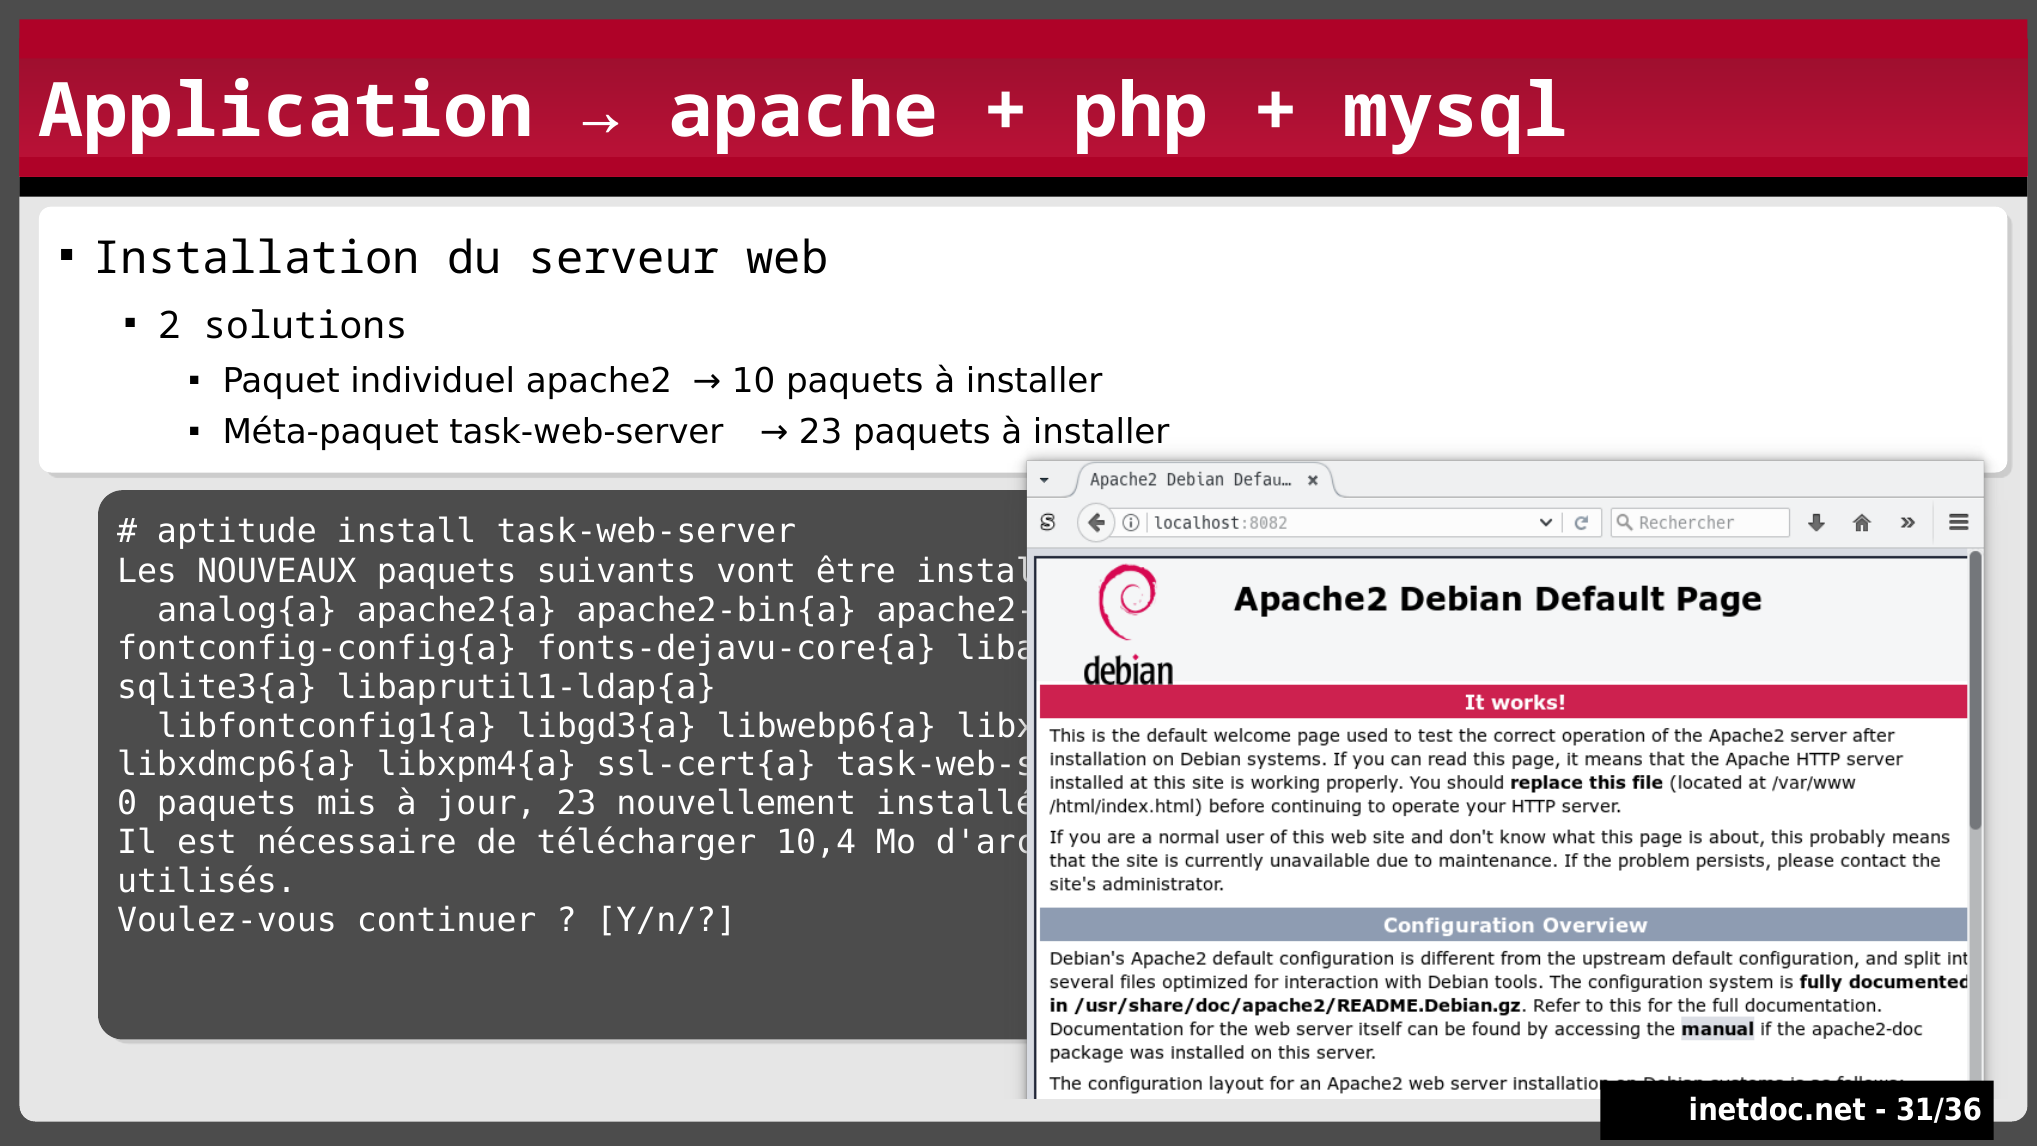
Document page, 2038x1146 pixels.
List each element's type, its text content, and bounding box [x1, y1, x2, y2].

text_box # aptitude install task-web-server Les NOUVEAUX paquets suivants vont être installés : analog{a} apache2{a} apache2-bin{a} apache2-data{a} apache2-doc{a} apache2-utils{a} fontconfig-config{a} fonts-dejavu-core{a} libapr1{a} libaprutil1{a} libaprutil1-dbd-sqlite3{a} libaprutil1-ldap{a} libfontconfig1{a} libgd3{a} libwebp6{a} libx11-6{a} libx11-data{a} libxau6{a} libxcb1{a} libxdmcp6{a} libxpm4{a} ssl-cert{a} task-web-server 0 paquets mis à jour, 23 nouvellement installés, 0 à enlever et 0 non mis à jour. Il est nécessaire de télécharger 10,4 Mo d'archives. Après dépaquetage, 43,3 Mo seront utilisés. Voulez-vous continuer ? [Y/n/?] [98, 490, 1003, 1040]
text_box Installation du serveur web 2 solutions Paquet individuel apache2 → 10 paquets à installer Méta-paquet task-web-server → 23 paquets à installer [38, 206, 2008, 473]
text_box [19, 19, 2028, 59]
picture [1003, 437, 2008, 1099]
text_box Application → apache + php + mysql [19, 59, 2028, 157]
text_box inetdoc.net - <numéro>/36 [1600, 1080, 1994, 1140]
text_box [19, 157, 2028, 1122]
